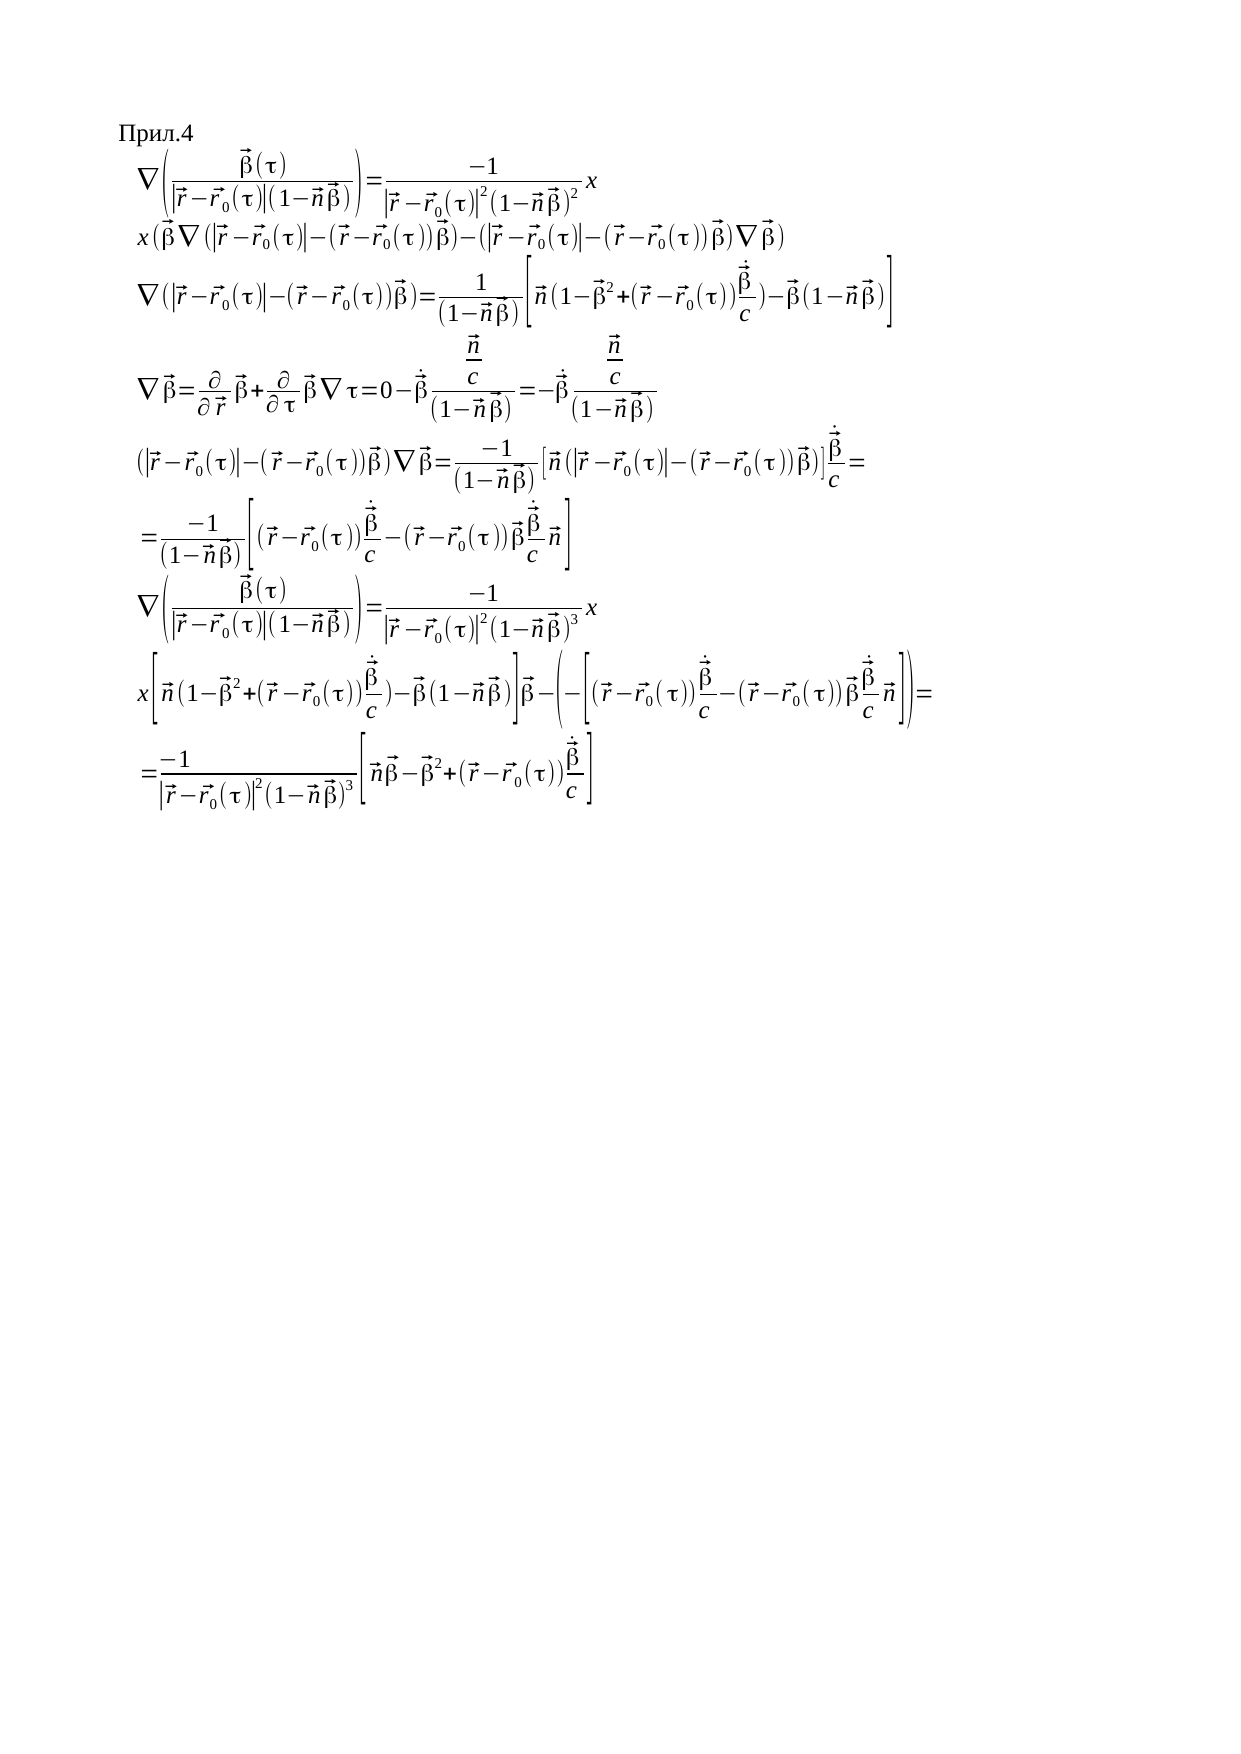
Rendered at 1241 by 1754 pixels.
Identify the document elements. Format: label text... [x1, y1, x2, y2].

text Прил.4 [118, 118, 1122, 147]
